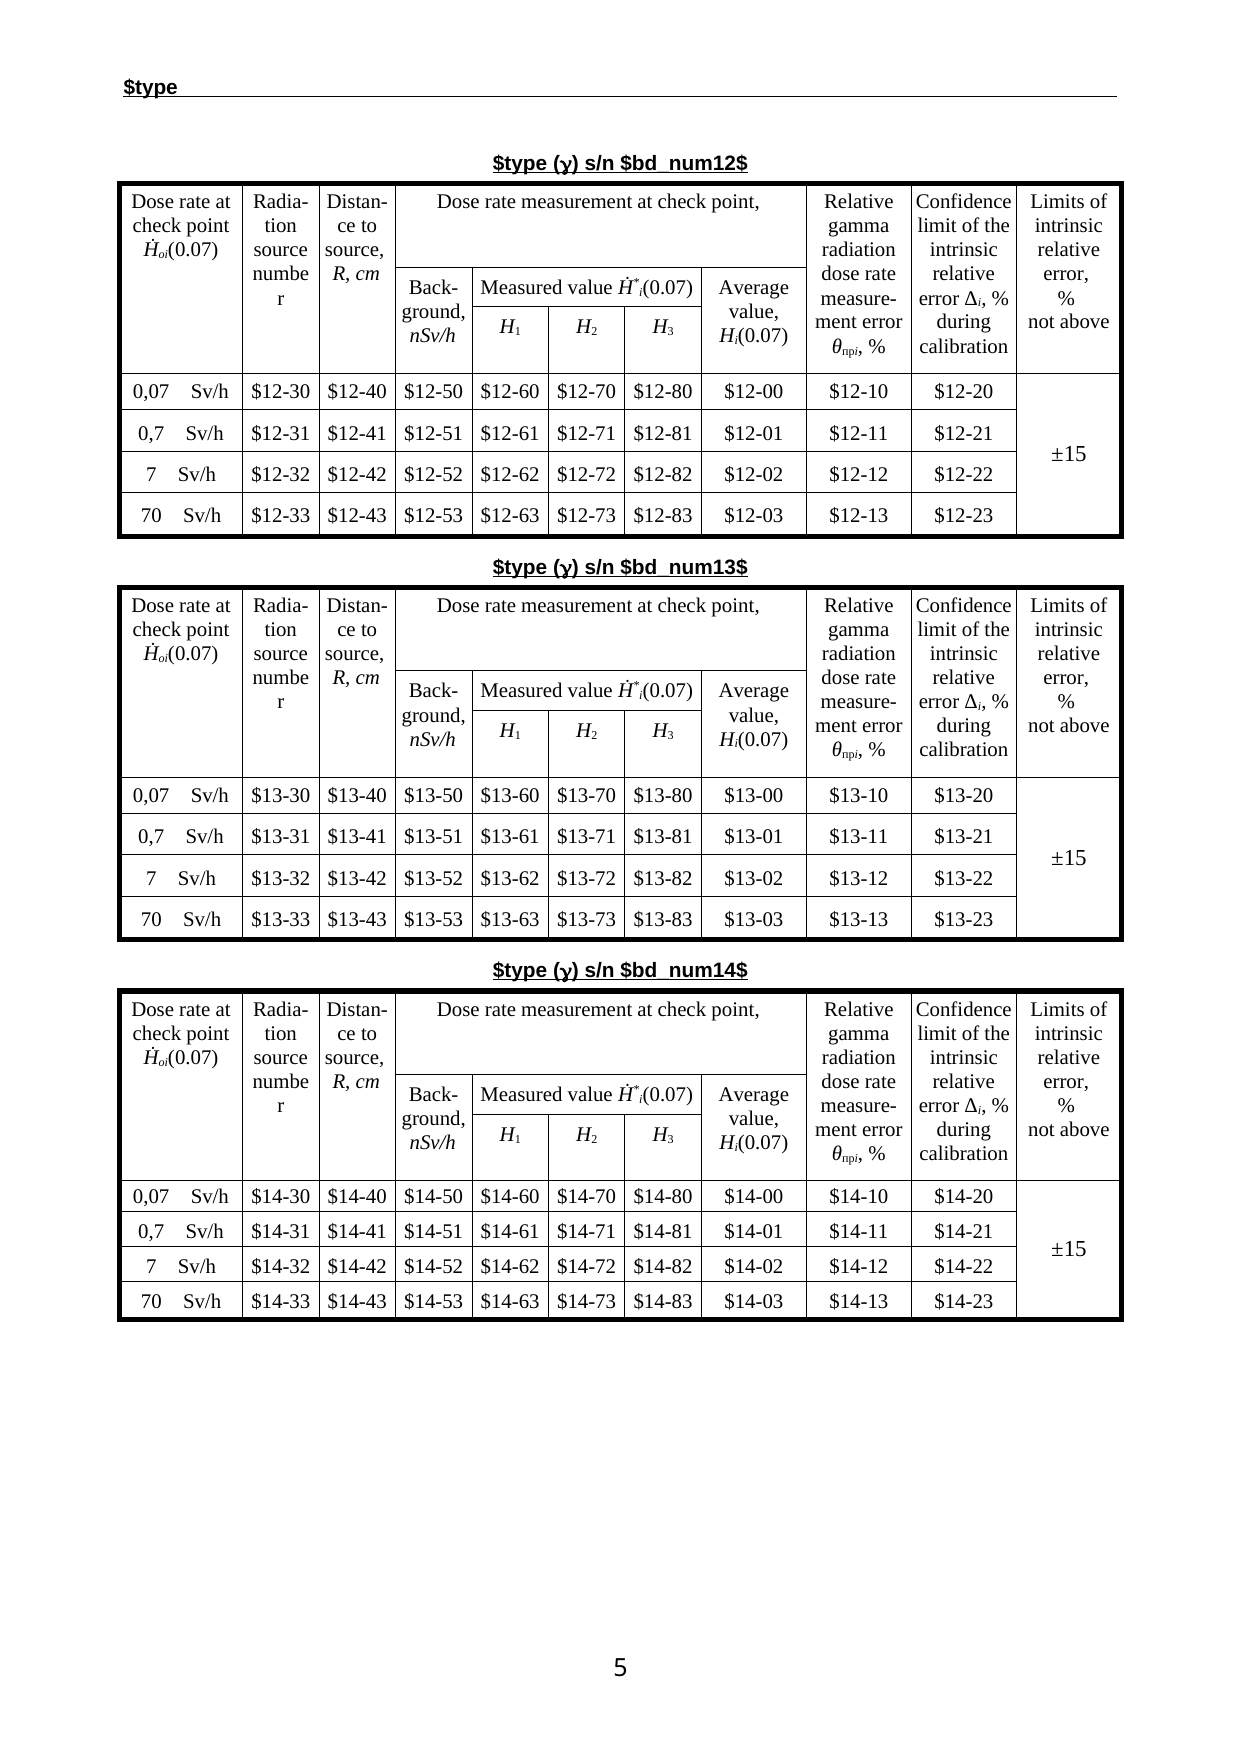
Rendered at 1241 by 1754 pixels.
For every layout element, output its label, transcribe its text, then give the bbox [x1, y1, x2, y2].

table_cell $13-30 [243, 778, 319, 813]
table_cell 0,07 Sv/h [122, 374, 242, 409]
table_cell $12-01 [702, 410, 806, 451]
table_cell $13-31 [243, 814, 319, 854]
table_cell $12-72 [549, 452, 624, 492]
table_cell H3 [625, 307, 701, 373]
table_cell $13-41 [320, 814, 395, 854]
table_cell Limits of intrinsic relative error, % not above [1017, 186, 1119, 373]
table_cell H1 [473, 1115, 548, 1180]
table_cell $12-02 [702, 452, 806, 492]
table_cell Distan-ce to source, R, сm [320, 186, 395, 373]
table_cell 0,7 Sv/h [122, 410, 242, 451]
table_cell Back-ground, nSv/h [396, 671, 472, 777]
table_cell $13-73 [549, 897, 624, 937]
table_cell 7 Sv/h [122, 1247, 242, 1281]
table_cell H3 [625, 711, 701, 777]
table_cell 0,7 Sv/h [122, 814, 242, 854]
table_cell $12-03 [702, 493, 806, 533]
table_cell $14-11 [807, 1212, 911, 1246]
table_cell $12-83 [625, 493, 701, 533]
table_cell Dose rate measurement at check point, [396, 994, 806, 1074]
table_cell 7 Sv/h [122, 452, 242, 492]
table_cell $13-13 [807, 897, 911, 937]
table_cell $13-50 [396, 778, 472, 813]
table_cell $12-80 [625, 374, 701, 409]
table_cell Confidence limit of the intrinsic relative error Δi, % during calibration [912, 590, 1016, 777]
table_cell $13-52 [396, 855, 472, 896]
table_header $type () s/n $bd_num13$ [119, 539, 1121, 584]
table_cell H3 [625, 1115, 701, 1180]
table_cell Distan-ce to source, R, сm [320, 590, 395, 777]
table_cell $13-80 [625, 778, 701, 813]
table_cell $13-62 [473, 855, 548, 896]
table_cell $12-23 [912, 493, 1016, 533]
table_cell H2 [549, 307, 624, 373]
table_cell Limits of intrinsic relative error, % not above [1017, 590, 1119, 777]
table_cell $12-41 [320, 410, 395, 451]
table_cell H2 [549, 711, 624, 777]
table_cell Radia-tion source number [243, 186, 319, 373]
table_cell $14-61 [473, 1212, 548, 1246]
table_cell Distan-ce to source, R, сm [320, 994, 395, 1180]
table_cell $13-81 [625, 814, 701, 854]
table_cell $13-11 [807, 814, 911, 854]
table_cell $14-60 [473, 1181, 548, 1211]
table_cell Back-ground, nSv/h [396, 268, 472, 373]
table_cell $12-53 [396, 493, 472, 533]
table_cell $12-22 [912, 452, 1016, 492]
table_cell $13-12 [807, 855, 911, 896]
table_cell $13-83 [625, 897, 701, 937]
table_cell Dose rate measurement at check point, [396, 186, 806, 267]
table_cell Dose rate at check point Ḣoi(0.07) [122, 186, 242, 373]
table_cell $12-52 [396, 452, 472, 492]
table_cell 0,07 Sv/h [122, 778, 242, 813]
table_cell $13-42 [320, 855, 395, 896]
table_cell $14-43 [320, 1282, 395, 1317]
table_cell $12-13 [807, 493, 911, 533]
table_cell $13-00 [702, 778, 806, 813]
table_header $type () s/n $bd_num12$ [119, 135, 1121, 181]
table_cell $13-61 [473, 814, 548, 854]
table_cell Confidence limit of the intrinsic relative error Δi, % during calibration [912, 994, 1016, 1180]
table_cell $14-52 [396, 1247, 472, 1281]
table_cell Dose rate at check point Ḣoi(0.07) [122, 590, 242, 777]
table_cell $14-21 [912, 1212, 1016, 1246]
table_cell $14-42 [320, 1247, 395, 1281]
table_cell $14-32 [243, 1247, 319, 1281]
table_cell $13-82 [625, 855, 701, 896]
table_cell $13-01 [702, 814, 806, 854]
table_cell $14-71 [549, 1212, 624, 1246]
table_cell $14-00 [702, 1181, 806, 1211]
table_cell Radia-tion source number [243, 994, 319, 1180]
table_cell ±15 [1017, 1181, 1119, 1317]
table_cell $12-81 [625, 410, 701, 451]
table_cell Dose rate measurement at check point, [396, 590, 806, 670]
table_cell $14-63 [473, 1282, 548, 1317]
table_cell $14-82 [625, 1247, 701, 1281]
table_cell $14-62 [473, 1247, 548, 1281]
table_cell $14-72 [549, 1247, 624, 1281]
table_cell $12-82 [625, 452, 701, 492]
table_cell Average value, Hi(0.07) [702, 671, 806, 777]
table_cell $12-12 [807, 452, 911, 492]
table_cell $13-71 [549, 814, 624, 854]
table_cell H1 [473, 307, 548, 373]
table_cell $14-12 [807, 1247, 911, 1281]
table_cell $12-70 [549, 374, 624, 409]
table_cell $13-23 [912, 897, 1016, 937]
table_cell $14-31 [243, 1212, 319, 1246]
table_cell $12-71 [549, 410, 624, 451]
table_cell $12-50 [396, 374, 472, 409]
table_cell Confidence limit of the intrinsic relative error Δi, % during calibration [912, 186, 1016, 373]
table_cell ±15 [1017, 374, 1119, 533]
table_cell $13-53 [396, 897, 472, 937]
table_cell $14-01 [702, 1212, 806, 1246]
table_cell $14-23 [912, 1282, 1016, 1317]
table_cell $14-83 [625, 1282, 701, 1317]
table_cell $12-40 [320, 374, 395, 409]
table_cell Relative gamma radiation dose rate measure-ment error θпрi, % [807, 994, 911, 1180]
table_cell 7 Sv/h [122, 855, 242, 896]
table_cell $12-20 [912, 374, 1016, 409]
table_cell $14-02 [702, 1247, 806, 1281]
table_cell $13-72 [549, 855, 624, 896]
table_cell $13-70 [549, 778, 624, 813]
table_cell $12-10 [807, 374, 911, 409]
table_cell $13-43 [320, 897, 395, 937]
table_cell $14-30 [243, 1181, 319, 1211]
table_cell $13-10 [807, 778, 911, 813]
table_cell $14-33 [243, 1282, 319, 1317]
table_cell Measured value Ḣ*i(0.07) [473, 268, 701, 306]
table_cell $13-02 [702, 855, 806, 896]
table_cell $14-70 [549, 1181, 624, 1211]
table_cell Dose rate at check point Ḣoi(0.07) [122, 994, 242, 1180]
table_cell H2 [549, 1115, 624, 1180]
table_cell $13-32 [243, 855, 319, 896]
table_header $type () s/n $bd_num14$ [119, 942, 1121, 988]
table_cell 0,07 Sv/h [122, 1181, 242, 1211]
table_cell $13-20 [912, 778, 1016, 813]
table_cell $13-63 [473, 897, 548, 937]
table_cell $12-33 [243, 493, 319, 533]
table_cell $12-31 [243, 410, 319, 451]
table_cell Relative gamma radiation dose rate measure-ment error θпрi, % [807, 590, 911, 777]
table_cell $14-80 [625, 1181, 701, 1211]
table_cell $14-22 [912, 1247, 1016, 1281]
table_cell $12-43 [320, 493, 395, 533]
table_cell H1 [473, 711, 548, 777]
table_cell $14-53 [396, 1282, 472, 1317]
table_cell Measured value Ḣ*i(0.07) [473, 671, 701, 710]
table_cell $14-51 [396, 1212, 472, 1246]
table_cell Back-ground, nSv/h [396, 1075, 472, 1180]
table_cell $12-42 [320, 452, 395, 492]
table_cell 0,7 Sv/h [122, 1212, 242, 1246]
table_cell $12-60 [473, 374, 548, 409]
table_cell $12-61 [473, 410, 548, 451]
table_cell 70 Sv/h [122, 1282, 242, 1317]
table_cell $13-03 [702, 897, 806, 937]
table_cell $13-60 [473, 778, 548, 813]
table_cell $13-21 [912, 814, 1016, 854]
table_cell $12-63 [473, 493, 548, 533]
table_cell Measured value Ḣ*i(0.07) [473, 1075, 701, 1113]
table_cell $14-73 [549, 1282, 624, 1317]
table_cell $12-21 [912, 410, 1016, 451]
table_cell $13-22 [912, 855, 1016, 896]
table_cell $14-20 [912, 1181, 1016, 1211]
table_cell ±15 [1017, 778, 1119, 937]
table_cell $14-13 [807, 1282, 911, 1317]
table_cell $14-81 [625, 1212, 701, 1246]
table_cell $14-41 [320, 1212, 395, 1246]
table_cell $12-11 [807, 410, 911, 451]
table_cell 70 Sv/h [122, 493, 242, 533]
table_cell $14-03 [702, 1282, 806, 1317]
table_cell Limits of intrinsic relative error, % not above [1017, 994, 1119, 1180]
table_cell $12-32 [243, 452, 319, 492]
table_cell $12-73 [549, 493, 624, 533]
table_cell Radia-tion source number [243, 590, 319, 777]
table_cell $13-51 [396, 814, 472, 854]
table_cell $13-40 [320, 778, 395, 813]
table_cell $12-62 [473, 452, 548, 492]
table_cell $14-10 [807, 1181, 911, 1211]
table_cell $13-33 [243, 897, 319, 937]
table_cell Relative gamma radiation dose rate measure-ment error θпрi, % [807, 186, 911, 373]
table_cell $14-40 [320, 1181, 395, 1211]
table_cell $12-30 [243, 374, 319, 409]
table_cell $14-50 [396, 1181, 472, 1211]
table_cell Average value, Hi(0.07) [702, 1075, 806, 1180]
table_cell $12-51 [396, 410, 472, 451]
table_cell $12-00 [702, 374, 806, 409]
table_cell Average value, Hi(0.07) [702, 268, 806, 373]
table_cell 70 Sv/h [122, 897, 242, 937]
